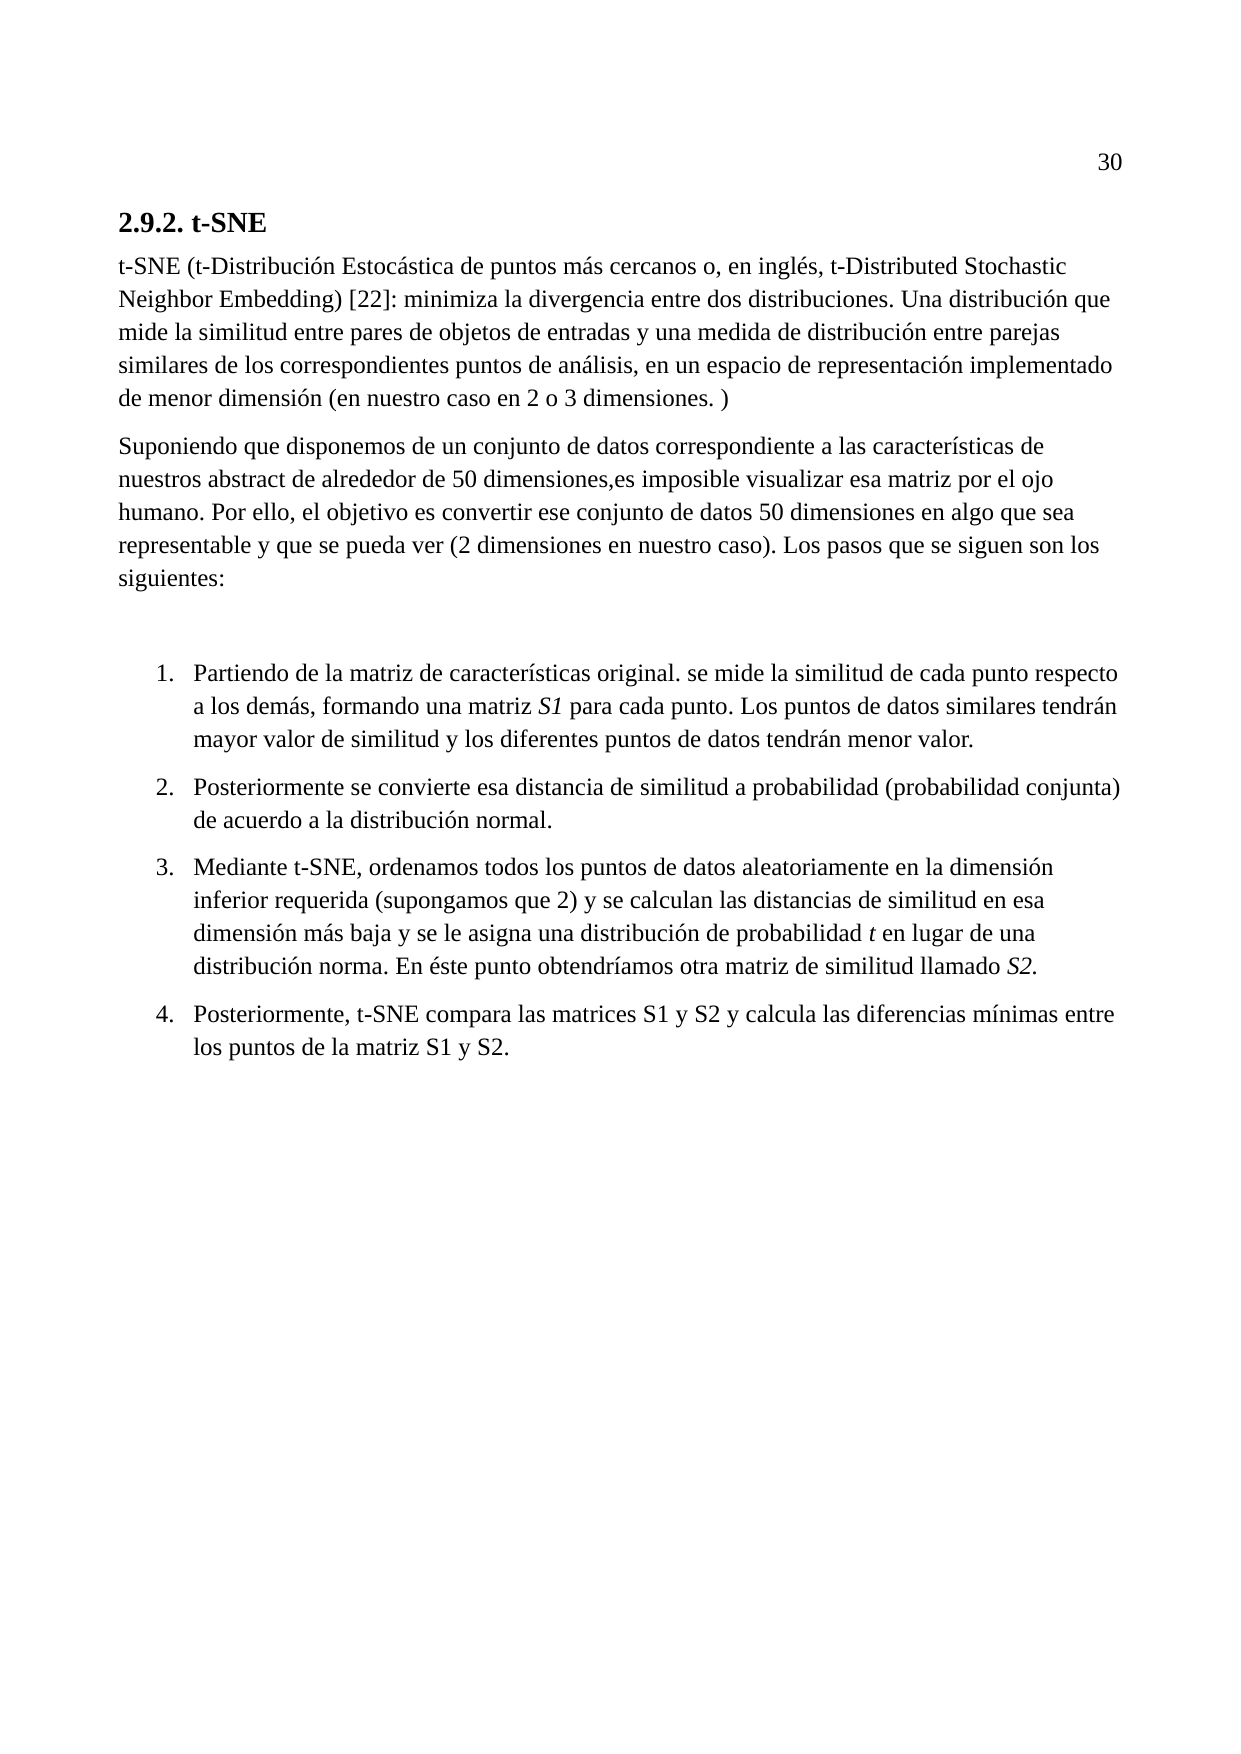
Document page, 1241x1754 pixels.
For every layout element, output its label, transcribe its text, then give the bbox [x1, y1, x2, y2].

text t-SNE (t-Distribución Estocástica de puntos más cercanos o, en inglés, t-Distributed Stochastic Neighbor Embedding) [22]: minimiza la divergencia entre dos distribuciones. Una distribución que mide la similitud entre pares de objetos de entradas y una medida de distribución entre parejas similares de los correspondientes puntos de análisis, en un espacio de representación implementado de menor dimensión (en nuestro caso en 2 o 3 dimensiones. ) [118, 251, 1122, 412]
subtitle 2.9.2. t-SNE [118, 205, 1122, 239]
list Posteriormente se convierte esa distancia de similitud a probabilidad (probabilidad conjunta) de acuerdo a la distribución normal. [156, 772, 1122, 833]
text Suponiendo que disponemos de un conjunto de datos correspondiente a las características de nuestros abstract de alrededor de 50 dimensiones,es imposible visualizar esa matriz por el ojo humano. Por ello, el objetivo es convertir ese conjunto de datos 50 dimensiones en algo que sea representable y que se pueda ver (2 dimensiones en nuestro caso). Los pasos que se siguen son los siguientes: [118, 431, 1122, 592]
list Mediante t-SNE, ordenamos todos los puntos de datos aleatoriamente en la dimensión inferior requerida (supongamos que 2) y se calculan las distancias de similitud en esa dimensión más baja y se le asigna una distribución de probabilidad t en lugar de una distribución norma. En éste punto obtendríamos otra matriz de similitud llamado S2. [156, 852, 1122, 980]
list Posteriormente, t-SNE compara las matrices S1 y S2 y calcula las diferencias mínimas entre los puntos de la matriz S1 y S2. [156, 999, 1122, 1061]
list Partiendo de la matriz de características original. se mide la similitud de cada punto respecto a los demás, formando una matriz S1 para cada punto. Los puntos de datos similares tendrán mayor valor de similitud y los diferentes puntos de datos tendrán menor valor. [156, 658, 1122, 753]
